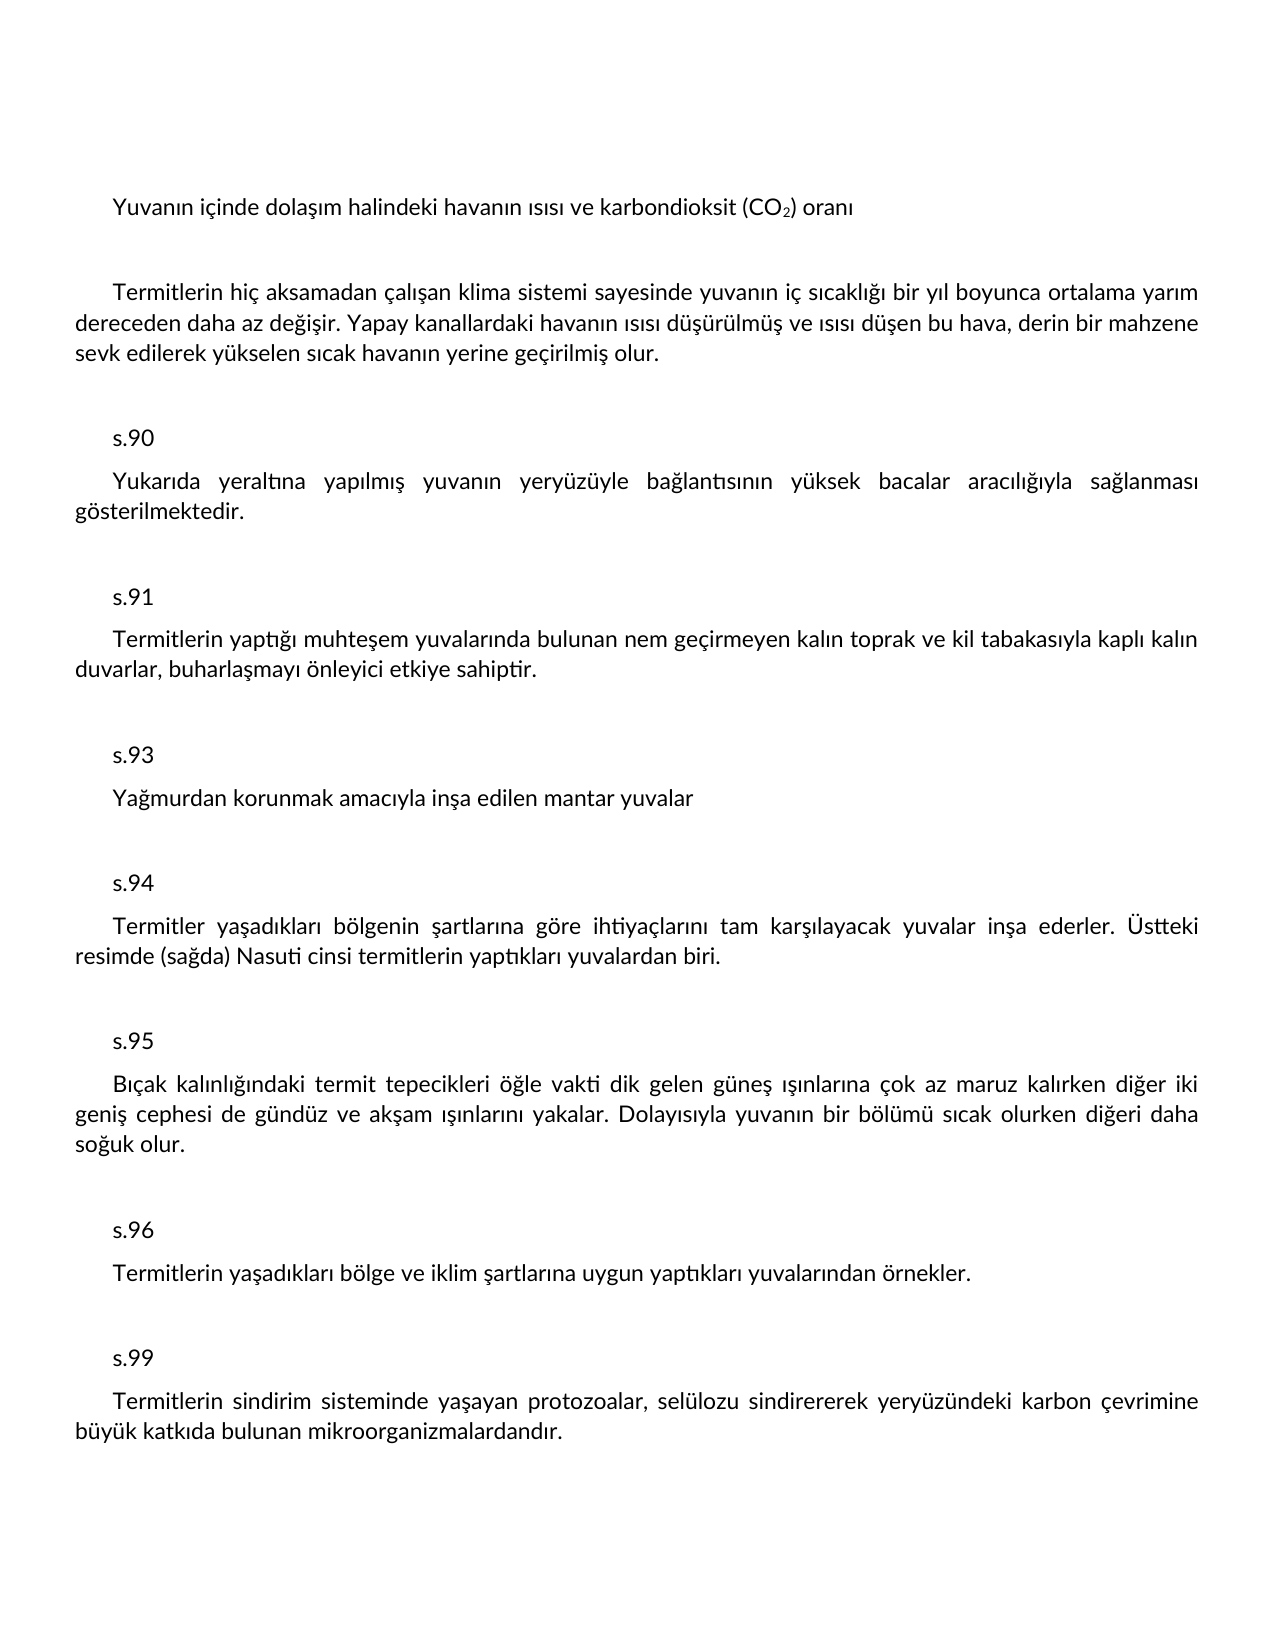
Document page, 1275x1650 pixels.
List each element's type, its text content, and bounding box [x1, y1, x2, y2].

text Termitlerin yaşadıkları bölge ve iklim şartlarına uygun yaptıkları yuvalarından örnekler. [75, 1258, 1200, 1286]
text s.99 [75, 1344, 1200, 1371]
text s.95 [75, 1027, 1200, 1054]
text Yağmurdan korunmak amacıyla inşa edilen mantar yuvalar [75, 783, 1200, 811]
text Termitlerin hiç aksamadan çalışan klima sistemi sayesinde yuvanın iç sıcaklığı bir yıl boyunca ortalama yarım dereceden daha az değişir. Yapay kanallardaki havanın ısısı düşürülmüş ve ısısı düşen bu hava, derin bir mahzene sevk edilerek yükselen sıcak havanın yerine geçirilmiş olur. [75, 278, 1200, 366]
text s.90 [75, 424, 1200, 451]
text Yukarıda yeraltına yapılmış yuvanın yeryüzüyle bağlantısının yüksek bacalar aracılığıyla sağlanması gösterilmektedir. [75, 467, 1200, 524]
text s.96 [75, 1216, 1200, 1243]
text s.93 [75, 741, 1200, 768]
text s.91 [75, 582, 1200, 610]
text Termitler yaşadıkları bölgenin şartlarına göre ihtiyaçlarını tam karşılayacak yuvalar inşa ederler. Üstteki resimde (sağda) Nasuti cinsi termitlerin yaptıkları yuvalardan biri. [75, 911, 1200, 969]
text s.94 [75, 869, 1200, 896]
text Yuvanın içinde dolaşım halindeki havanın ısısı ve karbondioksit (CO2) oranı [75, 193, 1200, 220]
text Termitlerin sindirim sisteminde yaşayan protozoalar, selülozu sindirererek yeryüzündeki karbon çevrimine büyük katkıda bulunan mikroorganizmalardandır. [75, 1386, 1200, 1444]
text Termitlerin yaptığı muhteşem yuvalarında bulunan nem geçirmeyen kalın toprak ve kil tabakasıyla kaplı kalın duvarlar, buharlaşmayı önleyici etkiye sahiptir. [75, 625, 1200, 683]
text Bıçak kalınlığındaki termit tepecikleri öğle vakti dik gelen güneş ışınlarına çok az maruz kalırken diğer iki geniş cephesi de gündüz ve akşam ışınlarını yakalar. Dolayısıyla yuvanın bir bölümü sıcak olurken diğeri daha soğuk olur. [75, 1070, 1200, 1158]
